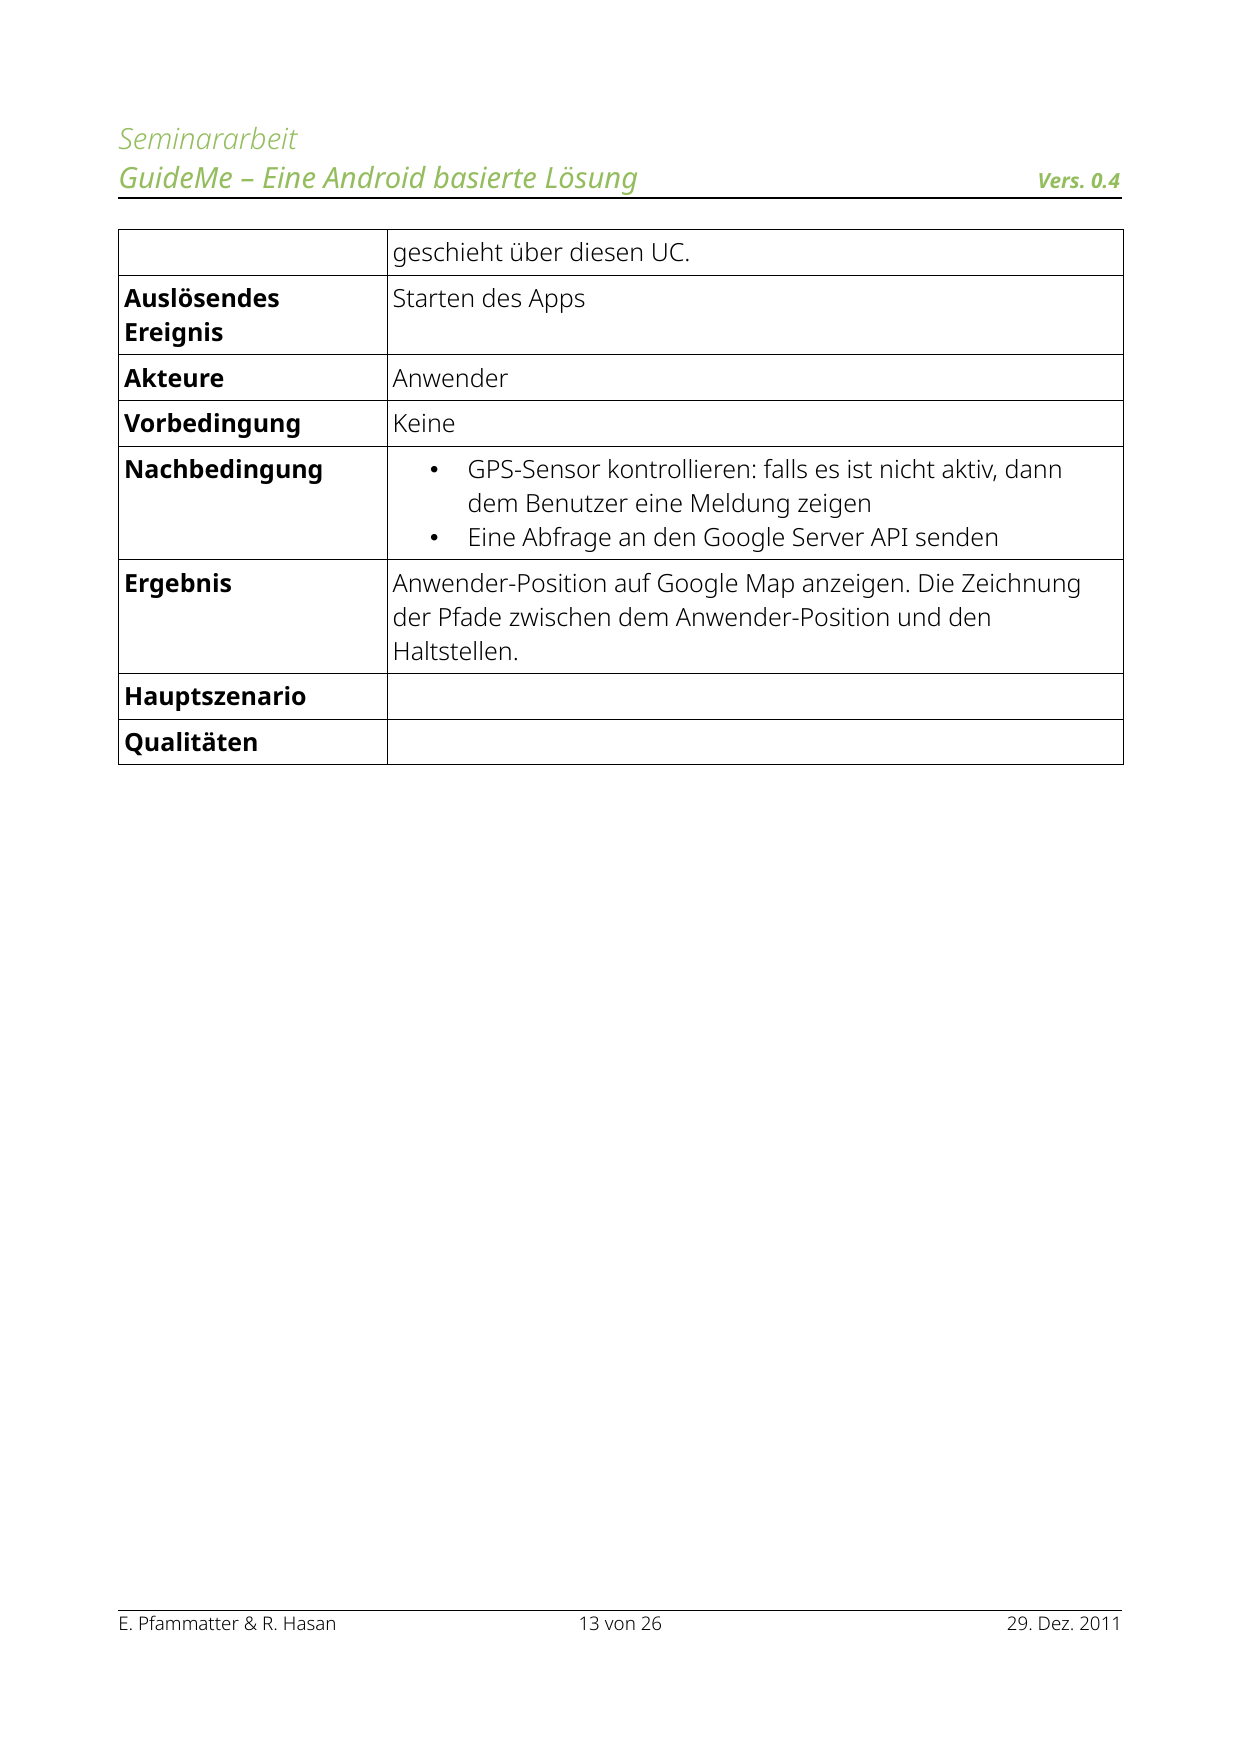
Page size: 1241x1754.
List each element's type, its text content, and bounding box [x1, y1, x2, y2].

table_cell Anwender [388, 355, 1123, 400]
table_cell Hauptszenario [119, 674, 387, 719]
table_cell Anwender-Position auf Google Map anzeigen. Die Zeichnung der Pfade zwischen dem Anwender-Position und den Haltstellen. [388, 560, 1123, 673]
table_cell Vorbedingung [119, 401, 387, 446]
table_cell Nachbedingung [119, 447, 387, 559]
table_cell [388, 720, 1123, 764]
table_cell [119, 230, 387, 275]
table_cell Keine [388, 401, 1123, 446]
table_cell Ergebnis [119, 560, 387, 673]
table_cell Qualitäten [119, 720, 387, 764]
table_cell geschieht über diesen UC. [388, 230, 1123, 275]
table_cell Starten des Apps [388, 276, 1123, 354]
table_cell Akteure [119, 355, 387, 400]
table_cell GPS-Sensor kontrollieren: falls es ist nicht aktiv, dann dem Benutzer eine Meldung zeigen Eine Abfrage an den Google Server API senden [388, 447, 1123, 559]
table_cell Auslösendes Ereignis [119, 276, 387, 354]
table_cell [388, 674, 1123, 719]
